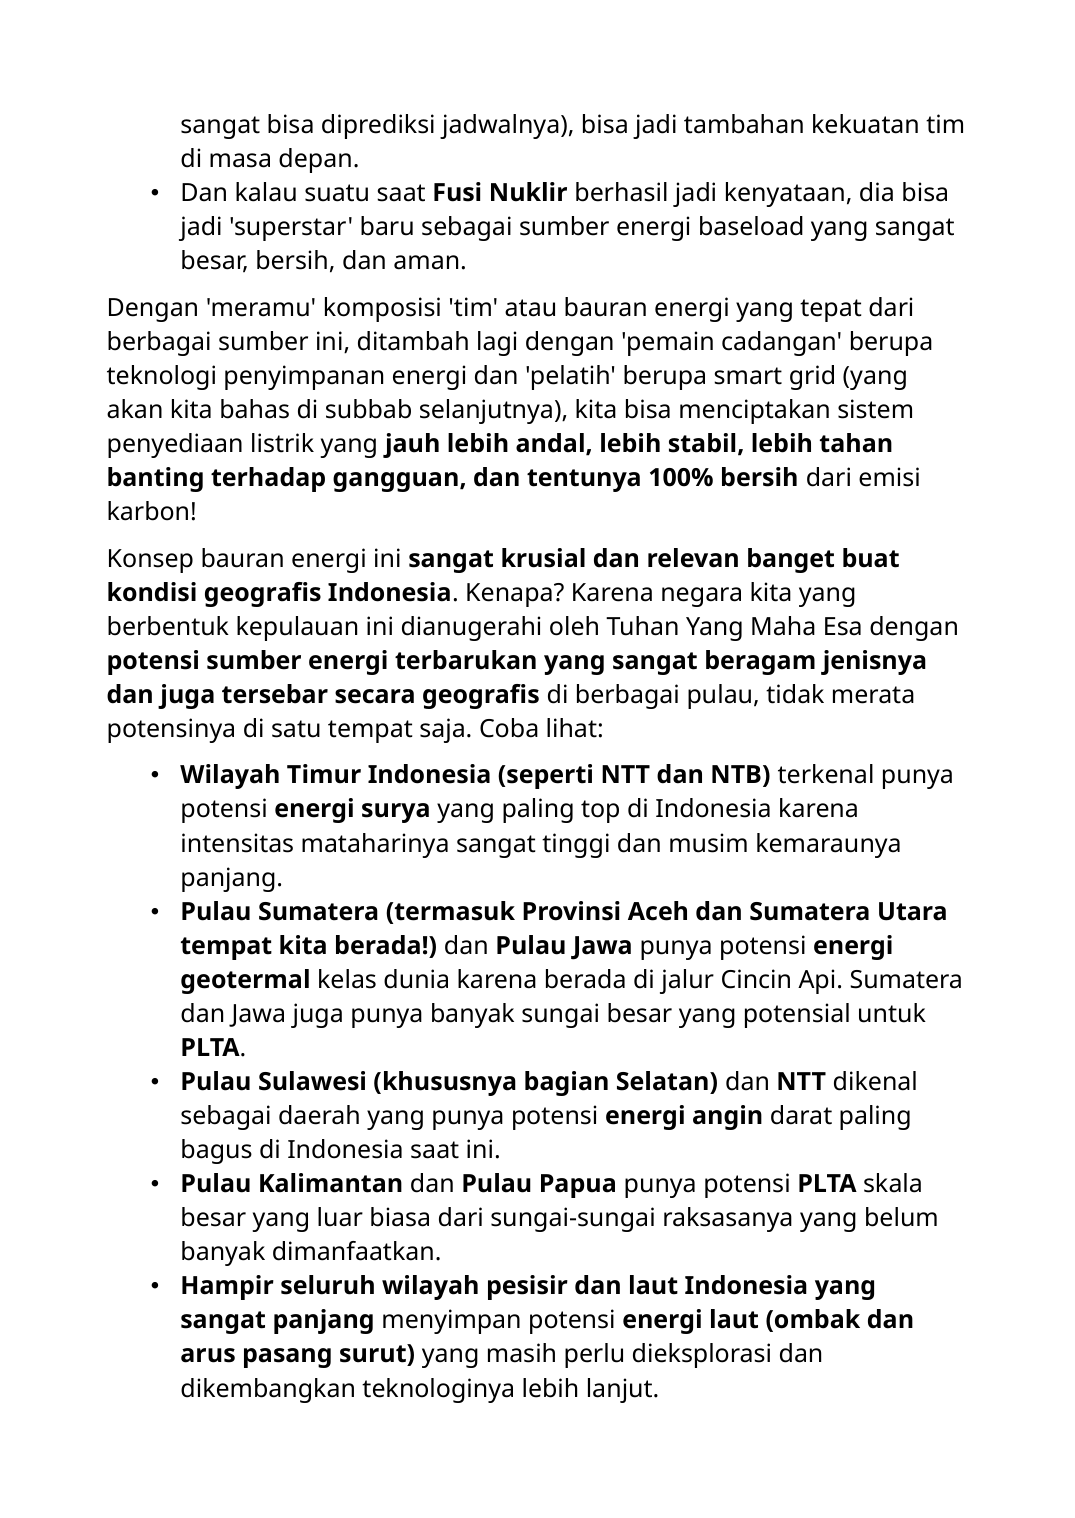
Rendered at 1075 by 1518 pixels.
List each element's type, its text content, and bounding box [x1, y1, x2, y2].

list Pulau Kalimantan dan Pulau Papua punya potensi PLTA skala besar yang luar biasa dari sungai-sungai raksasanya yang belum banyak dimanfaatkan. [151, 1166, 968, 1268]
text Konsep bauran energi ini sangat krusial dan relevan banget buat kondisi geografis Indonesia. Kenapa? Karena negara kita yang berbentuk kepulauan ini dianugerahi oleh Tuhan Yang Maha Esa dengan potensi sumber energi terbarukan yang sangat beragam jenisnya dan juga tersebar secara geografis di berbagai pulau, tidak merata potensinya di satu tempat saja. Coba lihat: [106, 540, 968, 744]
list Wilayah Timur Indonesia (seperti NTT dan NTB) terkenal punya potensi energi surya yang paling top di Indonesia karena intensitas mataharinya sangat tinggi dan musim kemaraunya panjang. [151, 757, 968, 893]
list sangat bisa diprediksi jadwalnya), bisa jadi tambahan kekuatan tim di masa depan. [151, 106, 968, 174]
list Dan kalau suatu saat Fusi Nuklir berhasil jadi kenyataan, dia bisa jadi 'superstar' baru sebagai sumber energi baseload yang sangat besar, bersih, dan aman. [151, 174, 968, 277]
list Pulau Sumatera (termasuk Provinsi Aceh dan Sumatera Utara tempat kita berada!) dan Pulau Jawa punya potensi energi geotermal kelas dunia karena berada di jalur Cincin Api. Sumatera dan Jawa juga punya banyak sungai besar yang potensial untuk PLTA. [151, 893, 968, 1064]
list Hampir seluruh wilayah pesisir dan laut Indonesia yang sangat panjang menyimpan potensi energi laut (ombak dan arus pasang surut) yang masih perlu dieksplorasi dan dikembangkan teknologinya lebih lanjut. [151, 1268, 968, 1404]
list Pulau Sulawesi (khususnya bagian Selatan) dan NTT dikenal sebagai daerah yang punya potensi energi angin darat paling bagus di Indonesia saat ini. [151, 1064, 968, 1166]
text Dengan 'meramu' komposisi 'tim' atau bauran energi yang tepat dari berbagai sumber ini, ditambah lagi dengan 'pemain cadangan' berupa teknologi penyimpanan energi dan 'pelatih' berupa smart grid (yang akan kita bahas di subbab selanjutnya), kita bisa menciptakan sistem penyediaan listrik yang jauh lebih andal, lebih stabil, lebih tahan banting terhadap gangguan, dan tentunya 100% bersih dari emisi karbon! [106, 289, 968, 528]
